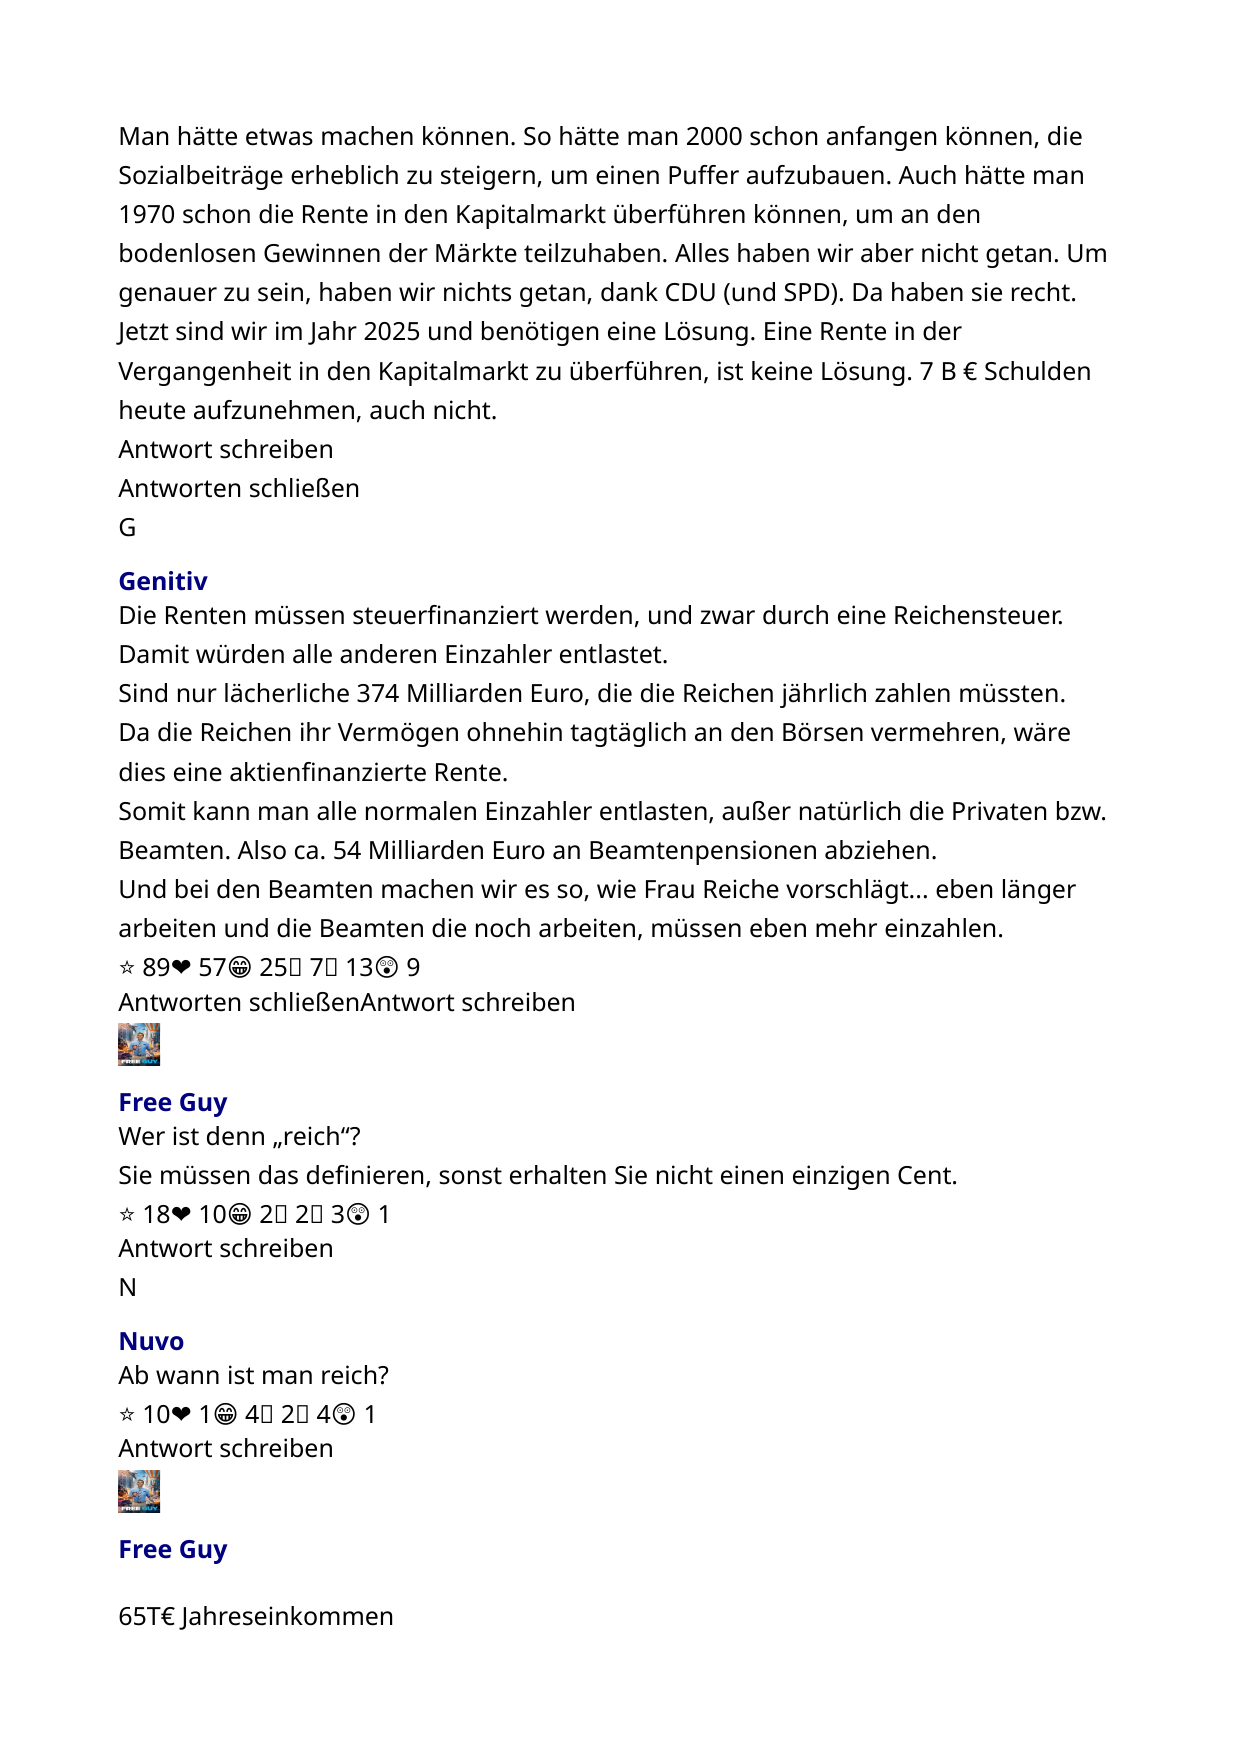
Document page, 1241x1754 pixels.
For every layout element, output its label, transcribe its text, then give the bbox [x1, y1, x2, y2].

text N [118, 1270, 1122, 1304]
text Somit kann man alle normalen Einzahler entlasten, außer natürlich die Privaten bzw. Beamten. Also ca. 54 Milliarden Euro an Beamtenpensionen abziehen. [118, 793, 1122, 867]
picture [118, 1023, 161, 1066]
subtitle Free Guy [118, 1084, 1122, 1118]
text ⭐️ 10❤️ 1😁 4🙁 2🤨 4😲 1 [118, 1397, 1122, 1431]
text 65T€ Jahreseinkommen [118, 1598, 1122, 1632]
text Jetzt sind wir im Jahr 2025 und benötigen eine Lösung. Eine Rente in der Vergangenheit in den Kapitalmarkt zu überführen, ist keine Lösung. 7 B € Schulden heute aufzunehmen, auch nicht. [118, 314, 1122, 426]
text Sind nur lächerliche 374 Milliarden Euro, die die Reichen jährlich zahlen müssten. [118, 676, 1122, 710]
text Wer ist denn „reich“? [118, 1118, 1122, 1152]
text Ab wann ist man reich? [118, 1358, 1122, 1392]
text Antwort schreiben [118, 1231, 1122, 1265]
picture [118, 1470, 161, 1513]
text Antworten schließenAntwort schreiben [118, 984, 1122, 1018]
text Sie müssen das definieren, sonst erhalten Sie nicht einen einzigen Cent. [118, 1158, 1122, 1192]
text ⭐️ 89❤️ 57😁 25🙁 7🤨 13😲 9 [118, 950, 1122, 984]
text ⭐️ 18❤️ 10😁 2🙁 2🤨 3😲 1 [118, 1197, 1122, 1231]
text Man hätte etwas machen können. So hätte man 2000 schon anfangen können, die Sozialbeiträge erheblich zu steigern, um einen Puffer aufzubauen. Auch hätte man 1970 schon die Rente in den Kapitalmarkt überführen können, um an den bodenlosen Gewinnen der Märkte teilzuhaben. Alles haben wir aber nicht getan. Um genauer zu sein, haben wir nichts getan, dank CDU (und SPD). Da haben sie recht. [118, 118, 1122, 309]
subtitle Genitiv [118, 563, 1122, 598]
subtitle Free Guy [118, 1531, 1122, 1565]
text Antwort schreiben [118, 431, 1122, 466]
text Die Renten müssen steuerfinanziert werden, und zwar durch eine Reichensteuer. Damit würden alle anderen Einzahler entlastet. [118, 598, 1122, 671]
text Und bei den Beamten machen wir es so, wie Frau Reiche vorschlägt... eben länger arbeiten und die Beamten die noch arbeiten, müssen eben mehr einzahlen. [118, 872, 1122, 945]
text Da die Reichen ihr Vermögen ohnehin tagtäglich an den Börsen vermehren, wäre dies eine aktienfinanzierte Rente. [118, 715, 1122, 788]
text Antwort schreiben [118, 1431, 1122, 1465]
subtitle Nuvo [118, 1324, 1122, 1358]
text G [118, 510, 1122, 544]
text Antworten schließen [118, 471, 1122, 505]
